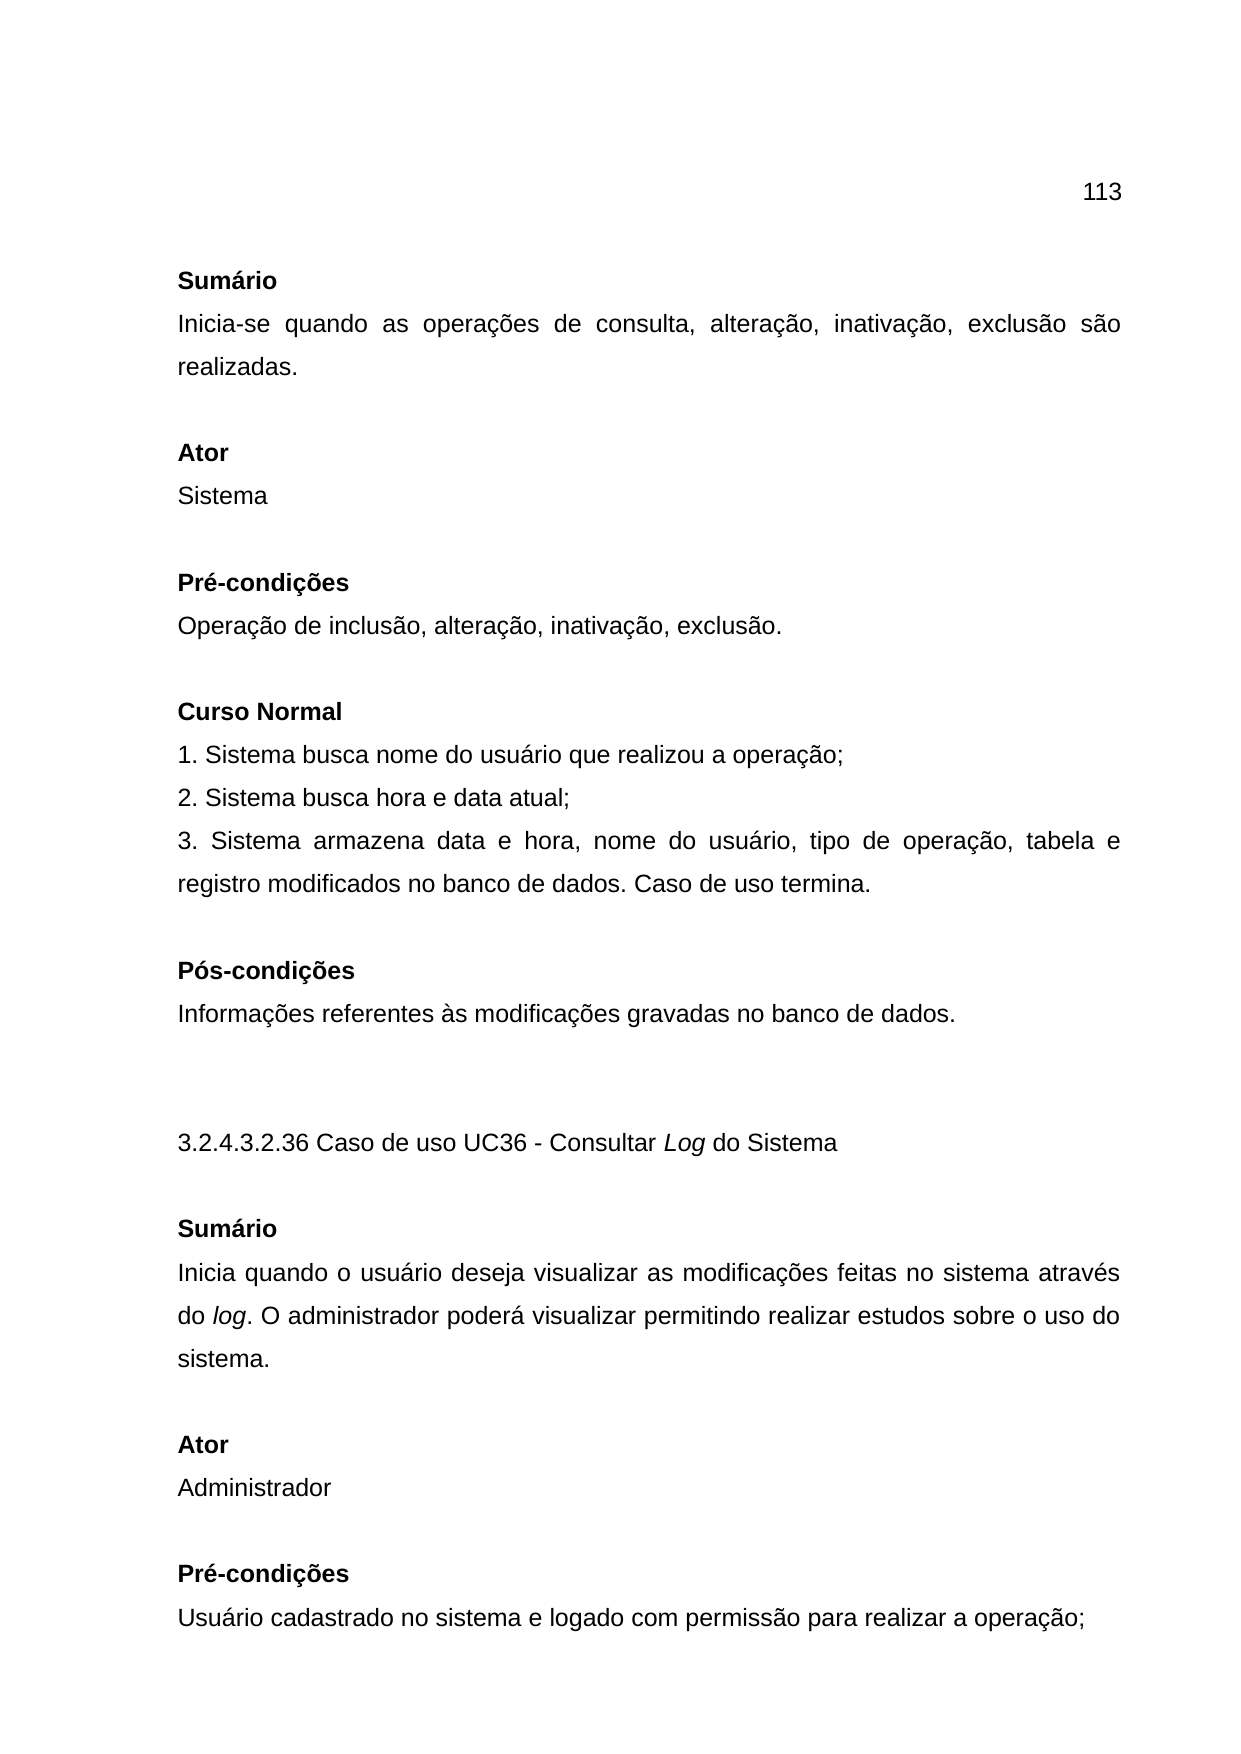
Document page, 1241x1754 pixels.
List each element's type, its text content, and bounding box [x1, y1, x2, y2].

text Sistema [177, 481, 1122, 510]
text Usuário cadastrado no sistema e logado com permissão para realizar a operação; [177, 1603, 1122, 1631]
text Sumário [177, 266, 1122, 294]
text 2. Sistema busca hora e data atual; [177, 783, 1122, 812]
text Administrador [177, 1473, 1122, 1502]
text 1. Sistema busca nome do usuário que realizou a operação; [177, 740, 1122, 769]
text Inicia quando o usuário deseja visualizar as modificações feitas no sistema através do log. O administrador poderá visualizar permitindo realizar estudos sobre o uso do sistema. [177, 1258, 1122, 1373]
text 3.2.4.3.2.36 Caso de uso UC36 - Consultar Log do Sistema [177, 1128, 1122, 1157]
text Informações referentes às modificações gravadas no banco de dados. [177, 999, 1122, 1028]
text Pré-condições [177, 1559, 1122, 1588]
text Pós-condições [177, 956, 1122, 984]
text Curso Normal [177, 697, 1122, 726]
text Inicia-se quando as operações de consulta, alteração, inativação, exclusão são realizadas. [177, 309, 1122, 381]
text Operação de inclusão, alteração, inativação, exclusão. [177, 611, 1122, 639]
text Sumário [177, 1214, 1122, 1243]
text 3. Sistema armazena data e hora, nome do usuário, tipo de operação, tabela e registro modificados no banco de dados. Caso de uso termina. [177, 826, 1122, 898]
text Ator [177, 1430, 1122, 1459]
text Ator [177, 438, 1122, 467]
text Pré-condições [177, 568, 1122, 596]
